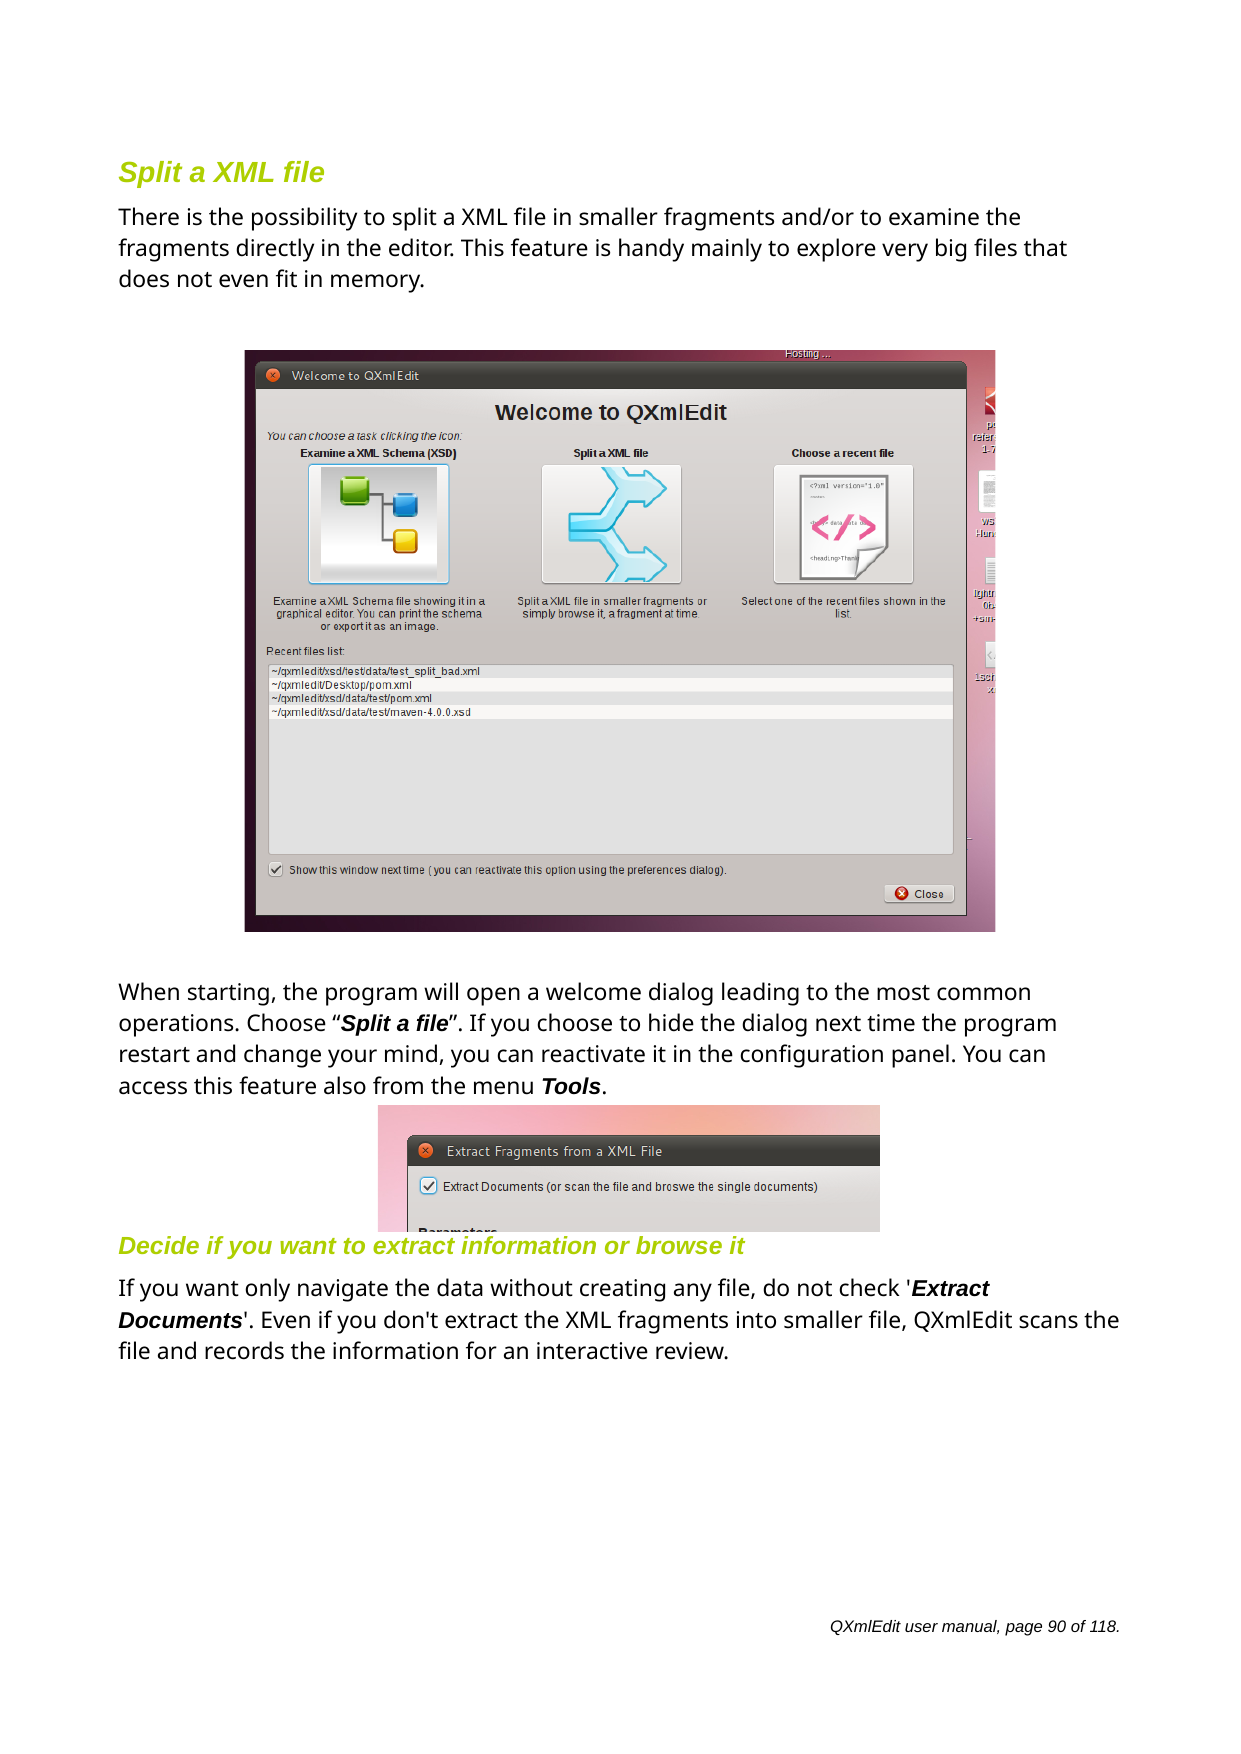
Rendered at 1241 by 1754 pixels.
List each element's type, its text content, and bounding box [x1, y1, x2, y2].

subtitle Split a XML file [118, 155, 1122, 188]
text If you want only navigate the data without creating any file, do not check 'Extract Documents'. Even if you don't extract the XML fragments into smaller file, QXmlEdit scans the file and records the information for an interactive review. [118, 1272, 1122, 1366]
subtitle Decide if you want to extract information or browse it [118, 1229, 1122, 1260]
picture [244, 350, 996, 932]
text There is the possibility to split a XML file in smaller fragments and/or to examine the fragments directly in the editor. This feature is handy mainly to explore very big files that does not even fit in memory. [118, 201, 1122, 294]
text When starting, the program will open a welcome dialog leading to the most common operations. Choose “Split a file”. If you choose to hide the dialog next time the program restart and change your mind, you can reactivate it in the configuration panel. You can access this feature also from the menu Tools. [118, 976, 1122, 1101]
picture [377, 1105, 880, 1232]
